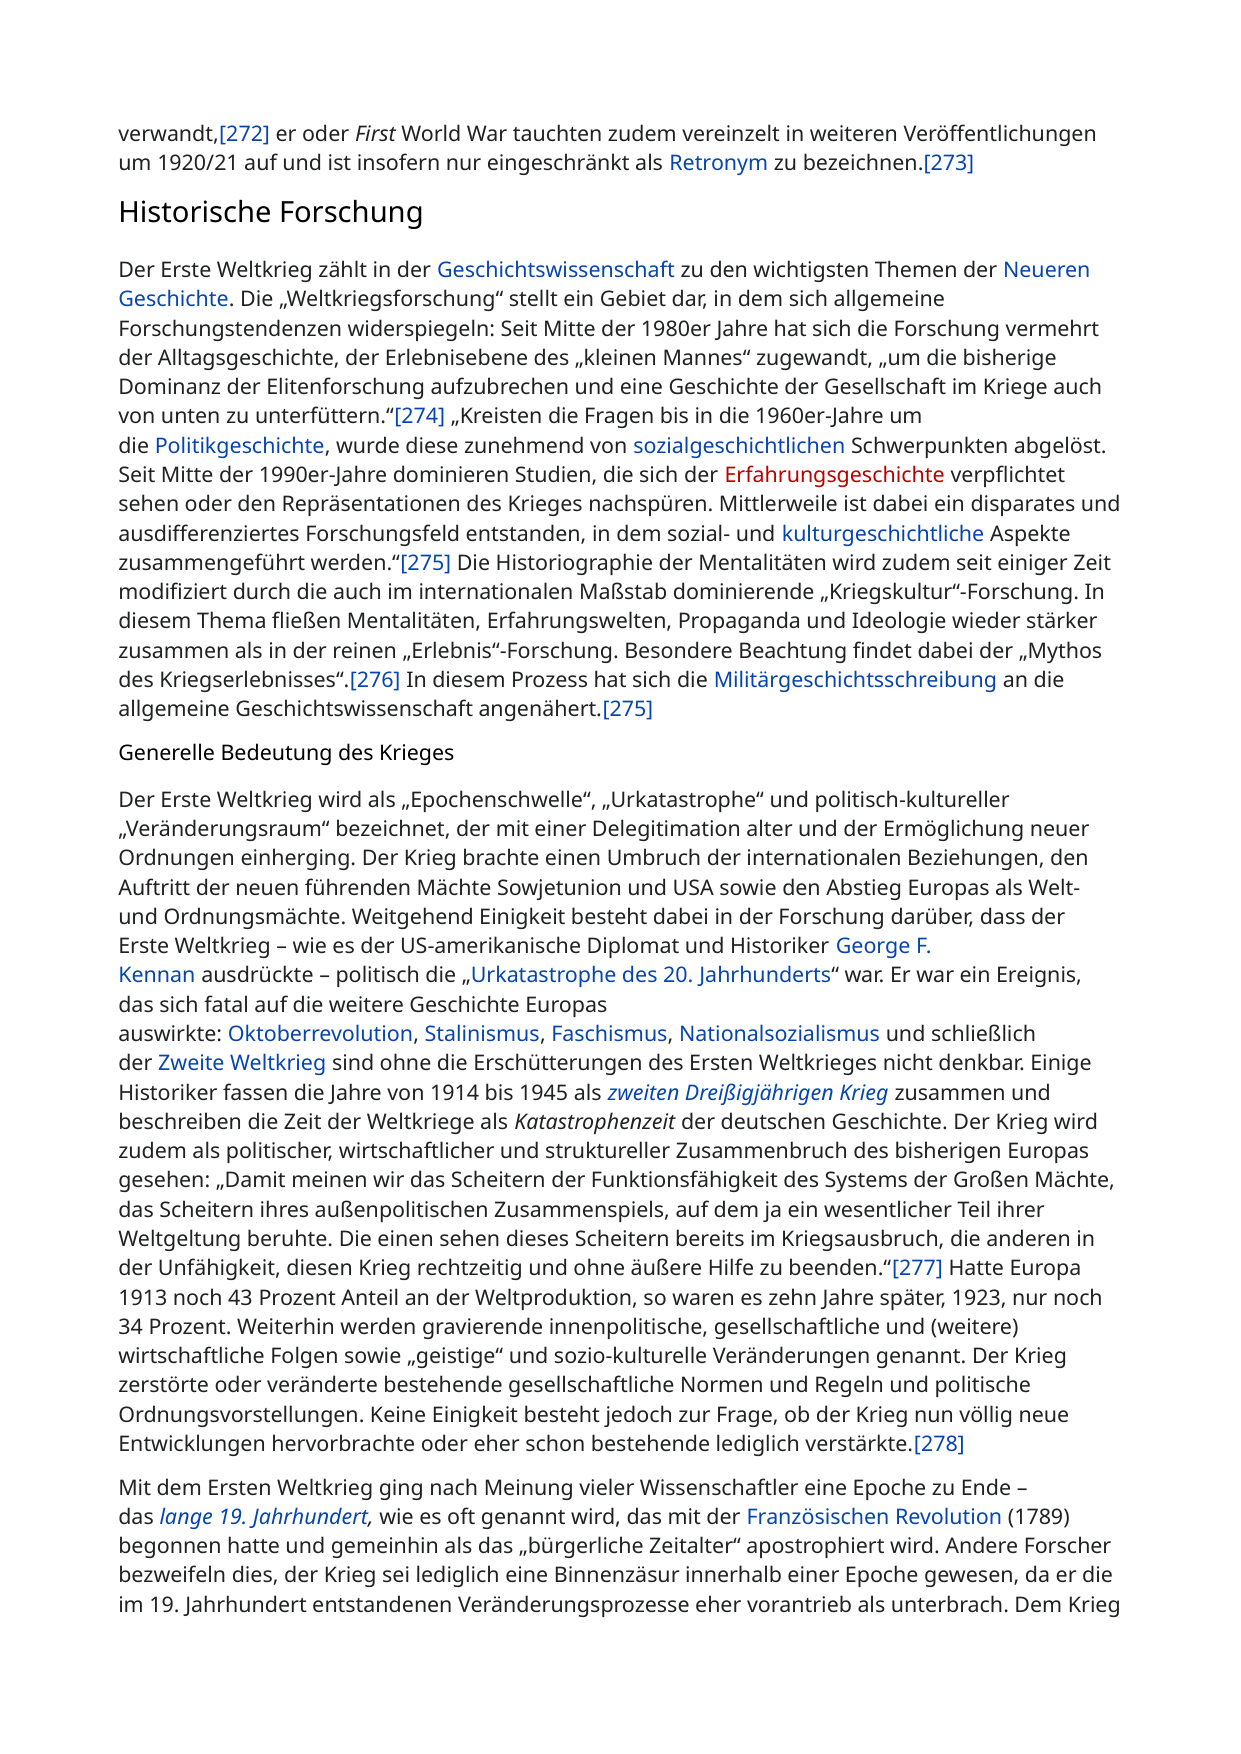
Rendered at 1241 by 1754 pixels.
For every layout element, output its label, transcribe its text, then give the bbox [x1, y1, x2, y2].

text verwandt,[272] er oder First World War tauchten zudem vereinzelt in weiteren Veröffentlichungen um 1920/21 auf und ist insofern nur eingeschränkt als Retronym zu bezeichnen.[273] [118, 118, 1122, 177]
subtitle Historische Forschung [118, 191, 1122, 231]
text Der Erste Weltkrieg wird als „Epochenschwelle“, „Urkatastrophe“ und politisch-kultureller „Veränderungsraum“ bezeichnet, der mit einer Delegitimation alter und der Ermöglichung neuer Ordnungen einherging. Der Krieg brachte einen Umbruch der internationalen Beziehungen, den Auftritt der neuen führenden Mächte Sowjetunion und USA sowie den Abstieg Europas als Welt- und Ordnungsmächte. Weitgehend Einigkeit besteht dabei in der Forschung darüber, dass der Erste Weltkrieg – wie es der US-amerikanische Diplomat und Historiker George F. Kennan ausdrückte – politisch die „Urkatastrophe des 20. Jahrhunderts“ war. Er war ein Ereignis, das sich fatal auf die weitere Geschichte Europas auswirkte: Oktoberrevolution, Stalinismus, Faschismus, Nationalsozialismus und schließlich der Zweite Weltkrieg sind ohne die Erschütterungen des Ersten Weltkrieges nicht denkbar. Einige Historiker fassen die Jahre von 1914 bis 1945 als zweiten Dreißigjährigen Krieg zusammen und beschreiben die Zeit der Weltkriege als Katastrophenzeit der deutschen Geschichte. Der Krieg wird zudem als politischer, wirtschaftlicher und struktureller Zusammenbruch des bisherigen Europas gesehen: „Damit meinen wir das Scheitern der Funktionsfähigkeit des Systems der Großen Mächte, das Scheitern ihres außenpolitischen Zusammenspiels, auf dem ja ein wesentlicher Teil ihrer Weltgeltung beruhte. Die einen sehen dieses Scheitern bereits im Kriegsausbruch, die anderen in der Unfähigkeit, diesen Krieg rechtzeitig und ohne äußere Hilfe zu beenden.“[277] Hatte Europa 1913 noch 43 Prozent Anteil an der Weltproduktion, so waren es zehn Jahre später, 1923, nur noch 34 Prozent. Weiterhin werden gravierende innenpolitische, gesellschaftliche und (weitere) wirtschaftliche Folgen sowie „geistige“ und sozio-kulturelle Veränderungen genannt. Der Krieg zerstörte oder veränderte bestehende gesellschaftliche Normen und Regeln und politische Ordnungsvorstellungen. Keine Einigkeit besteht jedoch zur Frage, ob der Krieg nun völlig neue Entwicklungen hervorbrachte oder eher schon bestehende lediglich verstärkte.[278] [118, 784, 1122, 1458]
subtitle Generelle Bedeutung des Krieges [118, 738, 1122, 767]
text Mit dem Ersten Weltkrieg ging nach Meinung vieler Wissenschaftler eine Epoche zu Ende – das lange 19. Jahrhundert, wie es oft genannt wird, das mit der Französischen Revolution (1789) begonnen hatte und gemeinhin als das „bürgerliche Zeitalter“ apostrophiert wird. Andere Forscher bezweifeln dies, der Krieg sei lediglich eine Binnenzäsur innerhalb einer Epoche gewesen, da er die im 19. Jahrhundert entstandenen Veränderungsprozesse eher vorantrieb als unterbrach. Dem Krieg [118, 1472, 1122, 1618]
text Der Erste Weltkrieg zählt in der Geschichtswissenschaft zu den wichtigsten Themen der Neueren Geschichte. Die „Weltkriegsforschung“ stellt ein Gebiet dar, in dem sich allgemeine Forschungstendenzen widerspiegeln: Seit Mitte der 1980er Jahre hat sich die Forschung vermehrt der Alltagsgeschichte, der Erlebnisebene des „kleinen Mannes“ zugewandt, „um die bisherige Dominanz der Elitenforschung aufzubrechen und eine Geschichte der Gesellschaft im Kriege auch von unten zu unterfüttern.“[274] „Kreisten die Fragen bis in die 1960er-Jahre um die Politikgeschichte, wurde diese zunehmend von sozialgeschichtlichen Schwerpunkten abgelöst. Seit Mitte der 1990er-Jahre dominieren Studien, die sich der Erfahrungsgeschichte verpflichtet sehen oder den Repräsentationen des Krieges nachspüren. Mittlerweile ist dabei ein disparates und ausdifferenziertes Forschungsfeld entstanden, in dem sozial- und kulturgeschichtliche Aspekte zusammengeführt werden.“[275] Die Historiographie der Mentalitäten wird zudem seit einiger Zeit modifiziert durch die auch im internationalen Maßstab dominierende „Kriegskultur“-Forschung. In diesem Thema fließen Mentalitäten, Erfahrungswelten, Propaganda und Ideologie wieder stärker zusammen als in der reinen „Erlebnis“-Forschung. Besondere Beachtung findet dabei der „Mythos des Kriegserlebnisses“.[276] In diesem Prozess hat sich die Militärgeschichtsschreibung an die allgemeine Geschichtswissenschaft angenähert.[275] [118, 255, 1122, 723]
